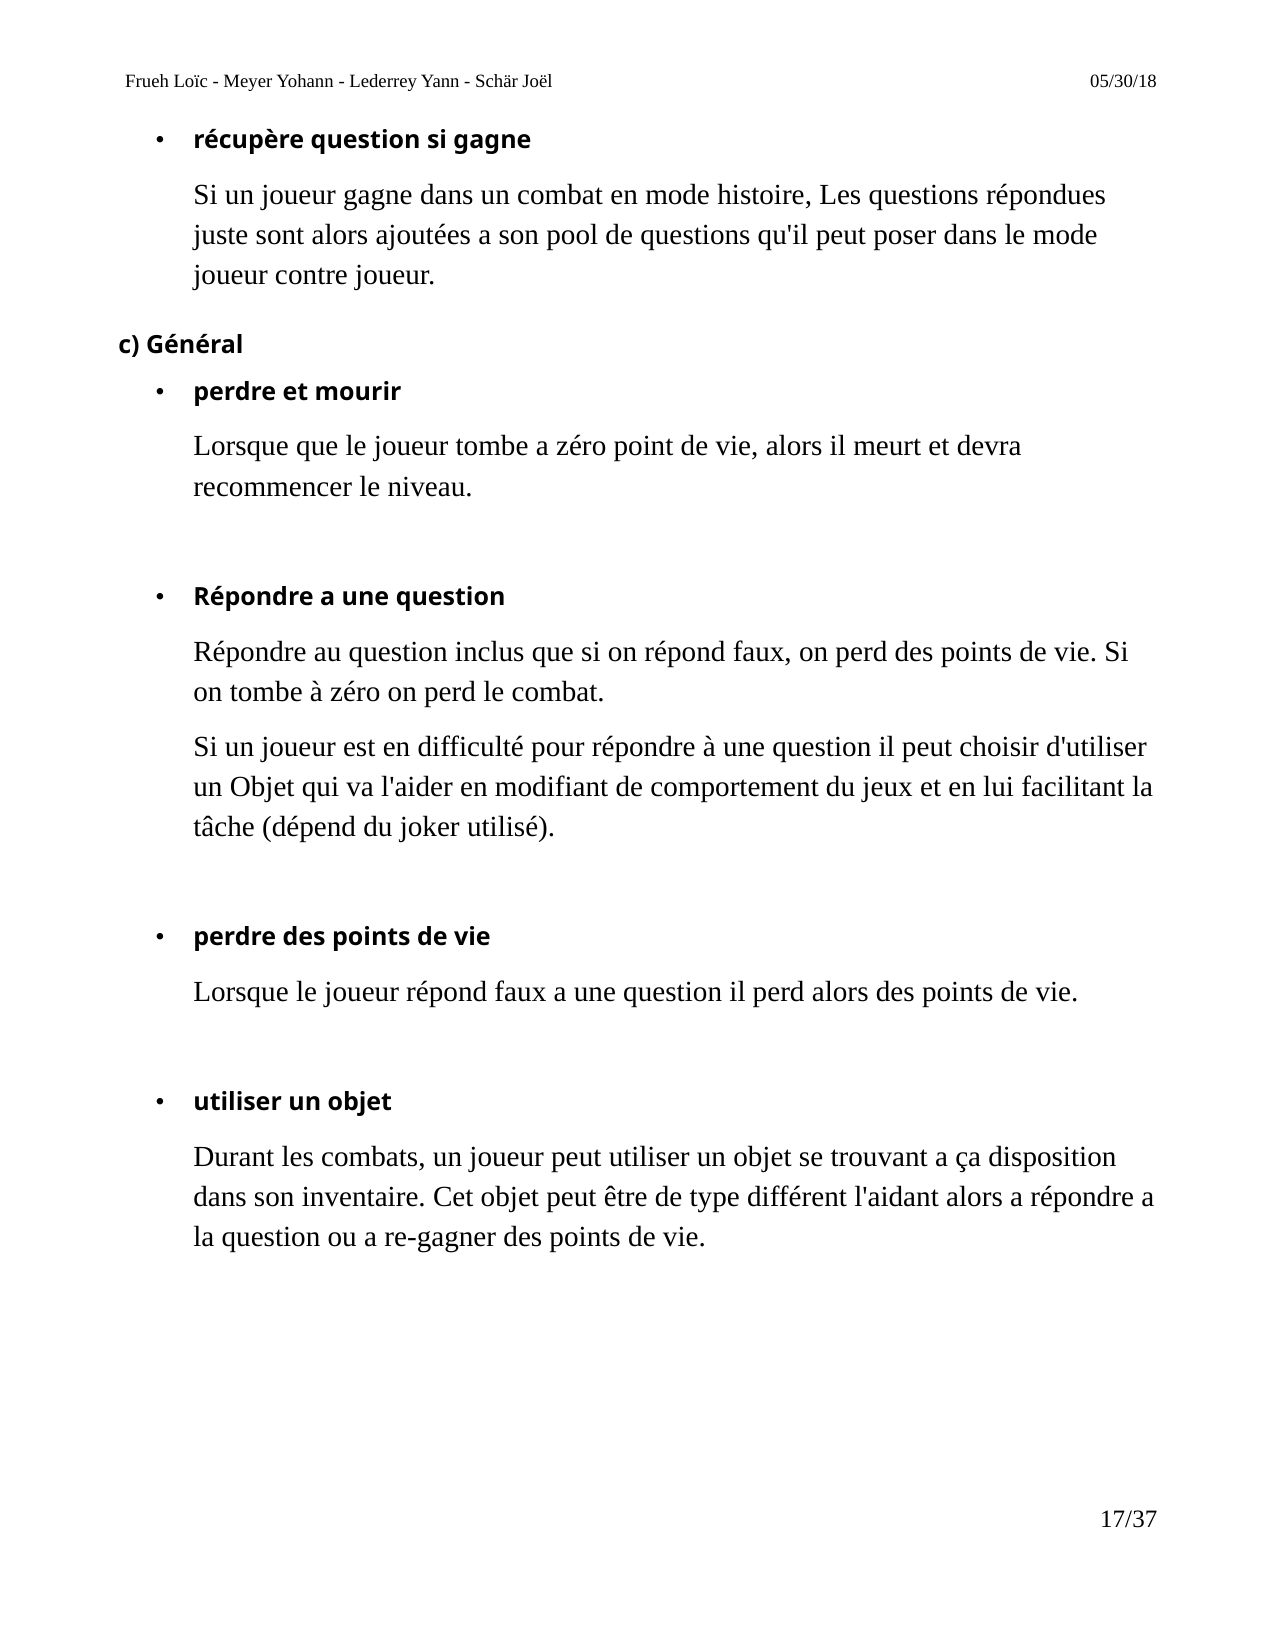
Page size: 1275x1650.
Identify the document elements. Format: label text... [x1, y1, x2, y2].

list perdre des points de vie [156, 919, 1157, 953]
list utiliser un objet [156, 1084, 1157, 1118]
list Lorsque le joueur répond faux a une question il perd alors des points de vie. [156, 974, 1157, 1008]
list Si un joueur est en difficulté pour répondre à une question il peut choisir d'utiliser un Objet qui va l'aider en modifiant de comportement du jeux et en lui facilitant la tâche (dépend du joker utilisé). [156, 729, 1157, 843]
list récupère question si gagne [156, 121, 1157, 155]
list Répondre a une question [156, 578, 1157, 612]
list Si un joueur gagne dans un combat en mode histoire, Les questions répondues juste sont alors ajoutées a son pool de questions qu'il peut poser dans le mode joueur contre joueur. [156, 177, 1157, 291]
list Lorsque que le joueur tombe a zéro point de vie, alors il meurt et devra recommencer le niveau. [156, 428, 1157, 502]
list perdre et mourir [156, 373, 1157, 407]
subtitle c) Général [118, 327, 1157, 361]
list Répondre au question inclus que si on répond faux, on perd des points de vie. Si on tombe à zéro on perd le combat. [156, 634, 1157, 707]
list Durant les combats, un joueur peut utiliser un objet se trouvant a ça disposition dans son inventaire. Cet objet peut être de type différent l'aidant alors a répondre a la question ou a re-gagner des points de vie. [156, 1139, 1157, 1253]
